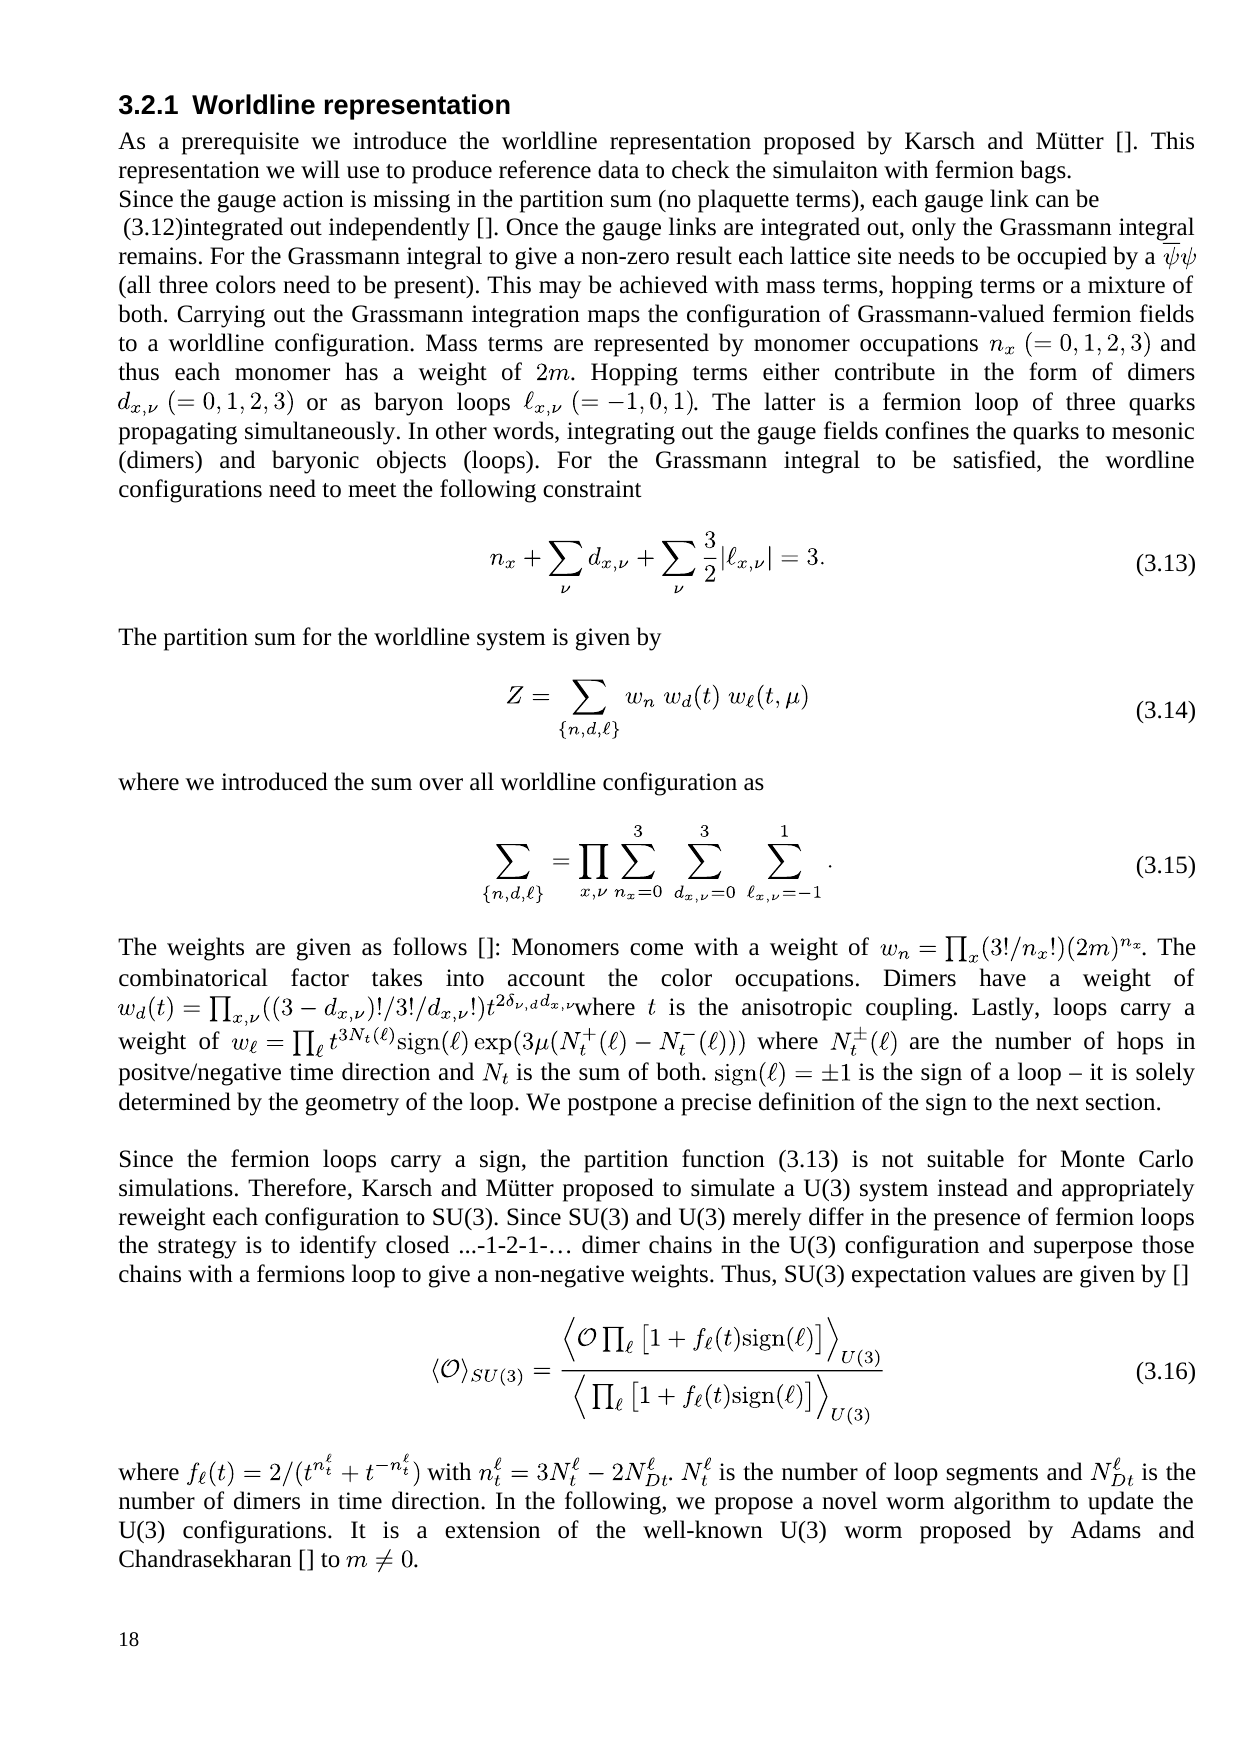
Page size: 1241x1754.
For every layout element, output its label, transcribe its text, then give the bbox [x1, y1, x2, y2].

text where we introduced the sum over all worldline configuration as [118, 767, 1196, 796]
text (3.15) [768, 825, 1196, 903]
text The partition sum for the worldline system is given by [118, 622, 1196, 651]
subtitle Worldline representation [118, 89, 1196, 120]
text [118, 825, 635, 903]
text The weights are given as follows []: Monomers come with a weight of . The combinatorical factor takes into account the color occupations. Dimers have a weight of where is the anisotropic coupling. Lastly, loops carry a weight of where are the number of hops in positve/negative time direction and is the sum of both. is the sign of a loop – it is solely determined by the geometry of the loop. We postpone a precise definition of the sign to the next section. [118, 932, 1196, 1116]
text Since the gauge action is missing in the partition sum (no plaquette terms), each gauge link can be (3.12)integrated out independently []. Once the gauge links are integrated out, only the Grassmann integral remains. For the Grassmann integral to give a non-zero result each lattice site needs to be occupied by a (all three colors need to be present). This may be achieved with mass terms, hopping terms or a mixture of both. Carrying out the Grassmann integration maps the configuration of Grassmann-valued fermion fields to a worldline configuration. Mass terms are represented by monomer occupations and thus each monomer has a weight of . Hopping terms either contribute in the form of dimers or as baryon loops . The latter is a fermion loop of three quarks propagating simultaneously. In other words, integrating out the gauge fields confines the quarks to mesonic (dimers) and baryonic objects (loops). For the Grassmann integral to be satisfied, the wordline configurations need to meet the following constraint [118, 184, 1196, 502]
text [118, 531, 707, 593]
text [118, 679, 572, 739]
text As a prerequisite we introduce the worldline representation proposed by Karsch and Mütter []. This representation we will use to produce reference data to check the simulaiton with fermion bags. [118, 126, 1196, 184]
text [118, 1317, 851, 1425]
text where with . is the number of loop segments and is the number of dimers in time direction. In the following, we propose a novel worm algorithm to update the U(3) configurations. It is a extension of the well-known U(3) worm proposed by Adams and Chandrasekharan [] to . [118, 1453, 1196, 1573]
text (3.16) [829, 1317, 1196, 1425]
text (3.13) [679, 531, 1196, 593]
text Since the fermion loops carry a sign, the partition function (3.13) is not suitable for Monte Carlo simulations. Therefore, Karsch and Mütter proposed to simulate a U(3) system instead and appropriately reweight each configuration to SU(3). Since SU(3) and U(3) merely differ in the presence of fermion loops the strategy is to identify closed ...-1-2-1-… dimer chains in the U(3) configuration and superpose those chains with a fermions loop to give a non-negative weights. Thus, SU(3) expectation values are given by [] [118, 1144, 1196, 1288]
text (3.14) [603, 679, 1196, 739]
